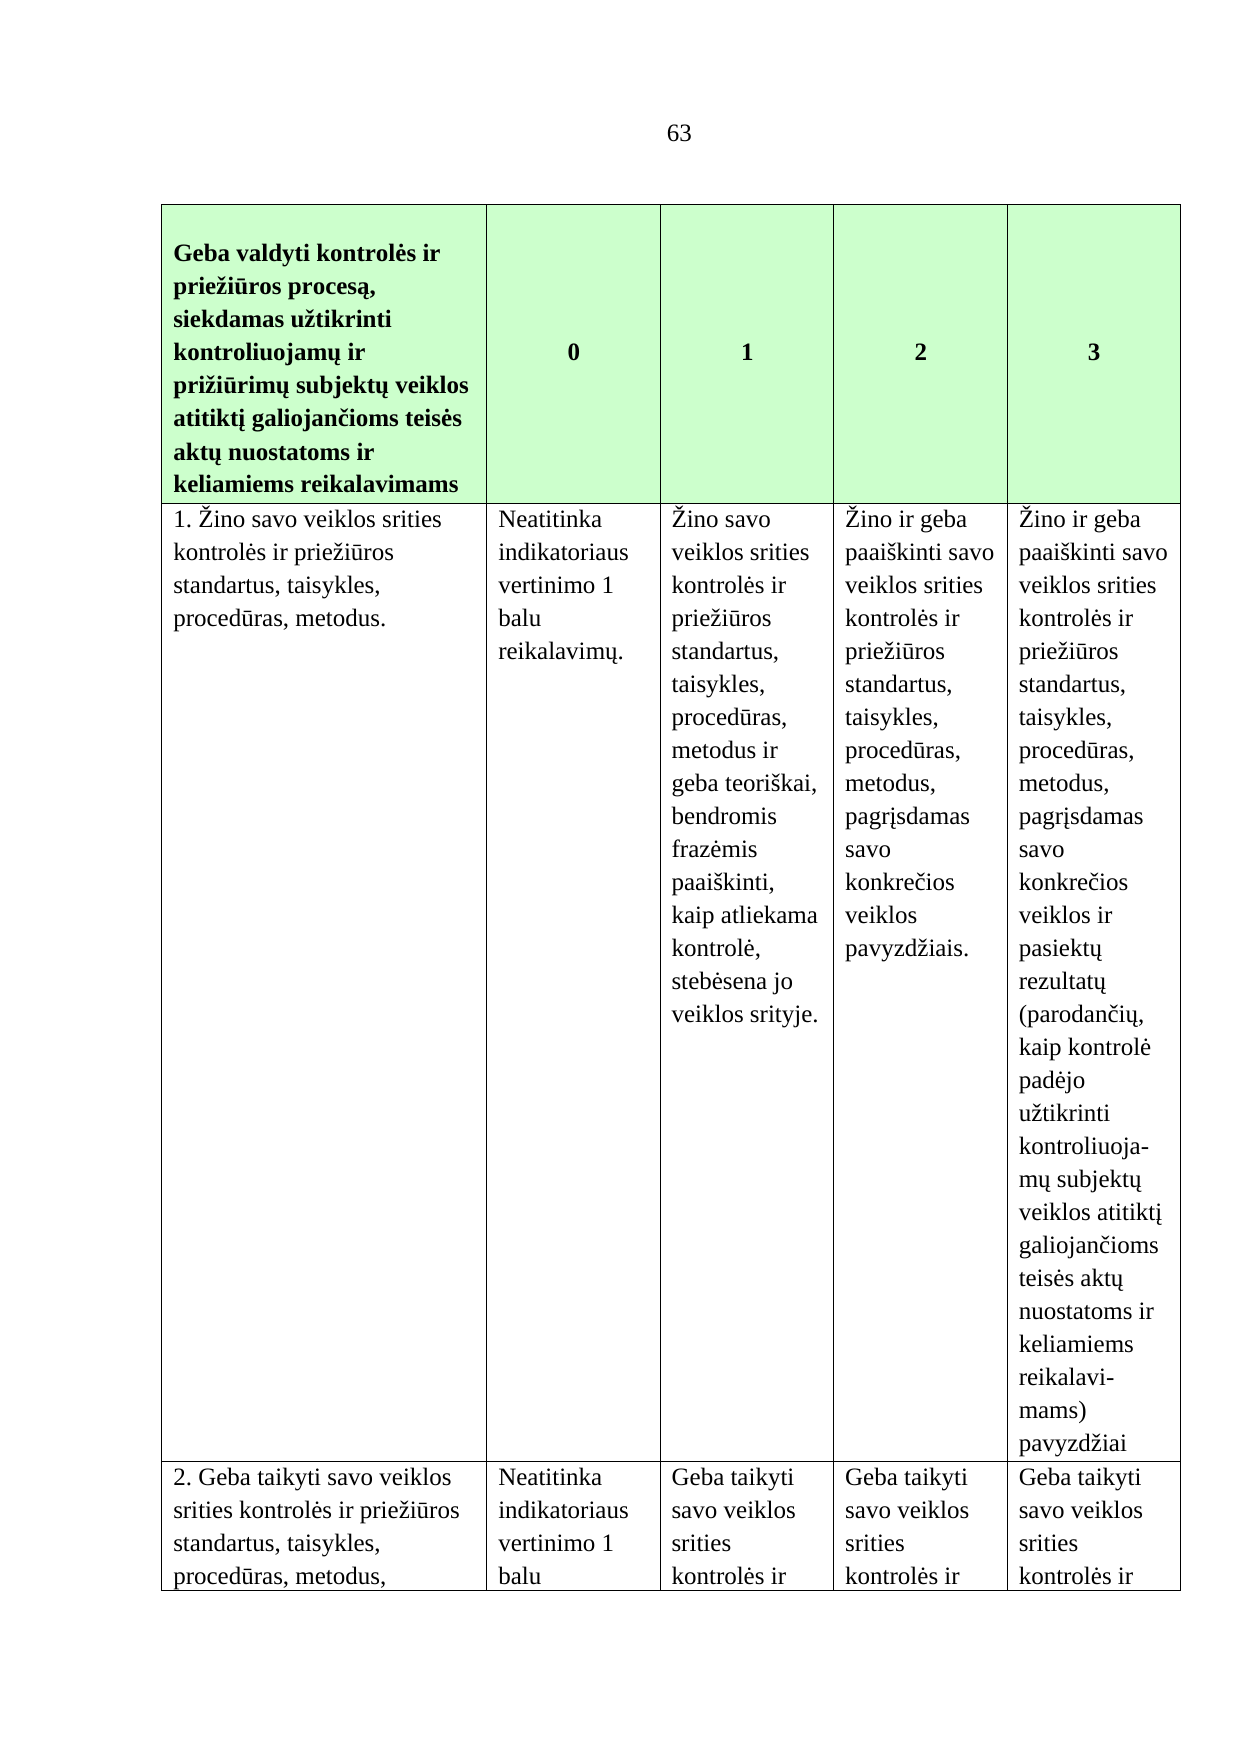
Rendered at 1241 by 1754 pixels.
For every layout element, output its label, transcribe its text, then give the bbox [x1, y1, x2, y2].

table_cell Geba taikyti savo veiklos srities kontrolės ir [661, 1462, 833, 1590]
table_cell 2. Geba taikyti savo veiklos srities kontrolės ir priežiūros standartus, taisykles, procedūras, metodus, [162, 1462, 486, 1590]
table_cell 1 [661, 205, 833, 503]
table_cell Žino savo veiklos srities kontrolės ir priežiūros standartus, taisykles, procedūras, metodus ir geba teoriškai, bendromis frazėmis paaiškinti, kaip atliekama kontrolė, stebėsena jo veiklos srityje. [661, 504, 833, 1461]
table_cell Žino ir geba paaiškinti savo veiklos srities kontrolės ir priežiūros standartus, taisykles, procedūras, metodus, pagrįsdamas savo konkrečios veiklos ir pasiektų rezultatų (parodančių, kaip kontrolė padėjo užtikrinti kontroliuoja-mų subjektų veiklos atitiktį galiojančioms teisės aktų nuostatoms ir keliamiems reikalavi-mams) pavyzdžiai [1008, 504, 1180, 1461]
table_cell Geba taikyti savo veiklos srities kontrolės ir [834, 1462, 1007, 1590]
table_cell Neatitinka indikatoriaus vertinimo 1 balu reikalavimų. [487, 504, 660, 1461]
table_cell Neatitinka indikatoriaus vertinimo 1 balu [487, 1462, 660, 1590]
table_cell Žino ir geba paaiškinti savo veiklos srities kontrolės ir priežiūros standartus, taisykles, procedūras, metodus, pagrįsdamas savo konkrečios veiklos pavyzdžiais. [834, 504, 1007, 1461]
table_cell 2 [834, 205, 1007, 503]
table_cell Geba taikyti savo veiklos srities kontrolės ir [1008, 1462, 1180, 1590]
table_cell 1. Žino savo veiklos srities kontrolės ir priežiūros standartus, taisykles, procedūras, metodus. [162, 504, 486, 1461]
table_cell 3 [1008, 205, 1180, 503]
table_header Geba valdyti kontrolės ir priežiūros procesą, siekdamas užtikrinti kontroliuojamų ir prižiūrimų subjektų veiklos atitiktį galiojančioms teisės aktų nuostatoms ir keliamiems reikalavimams [162, 205, 486, 503]
table_cell 0 [487, 205, 660, 503]
